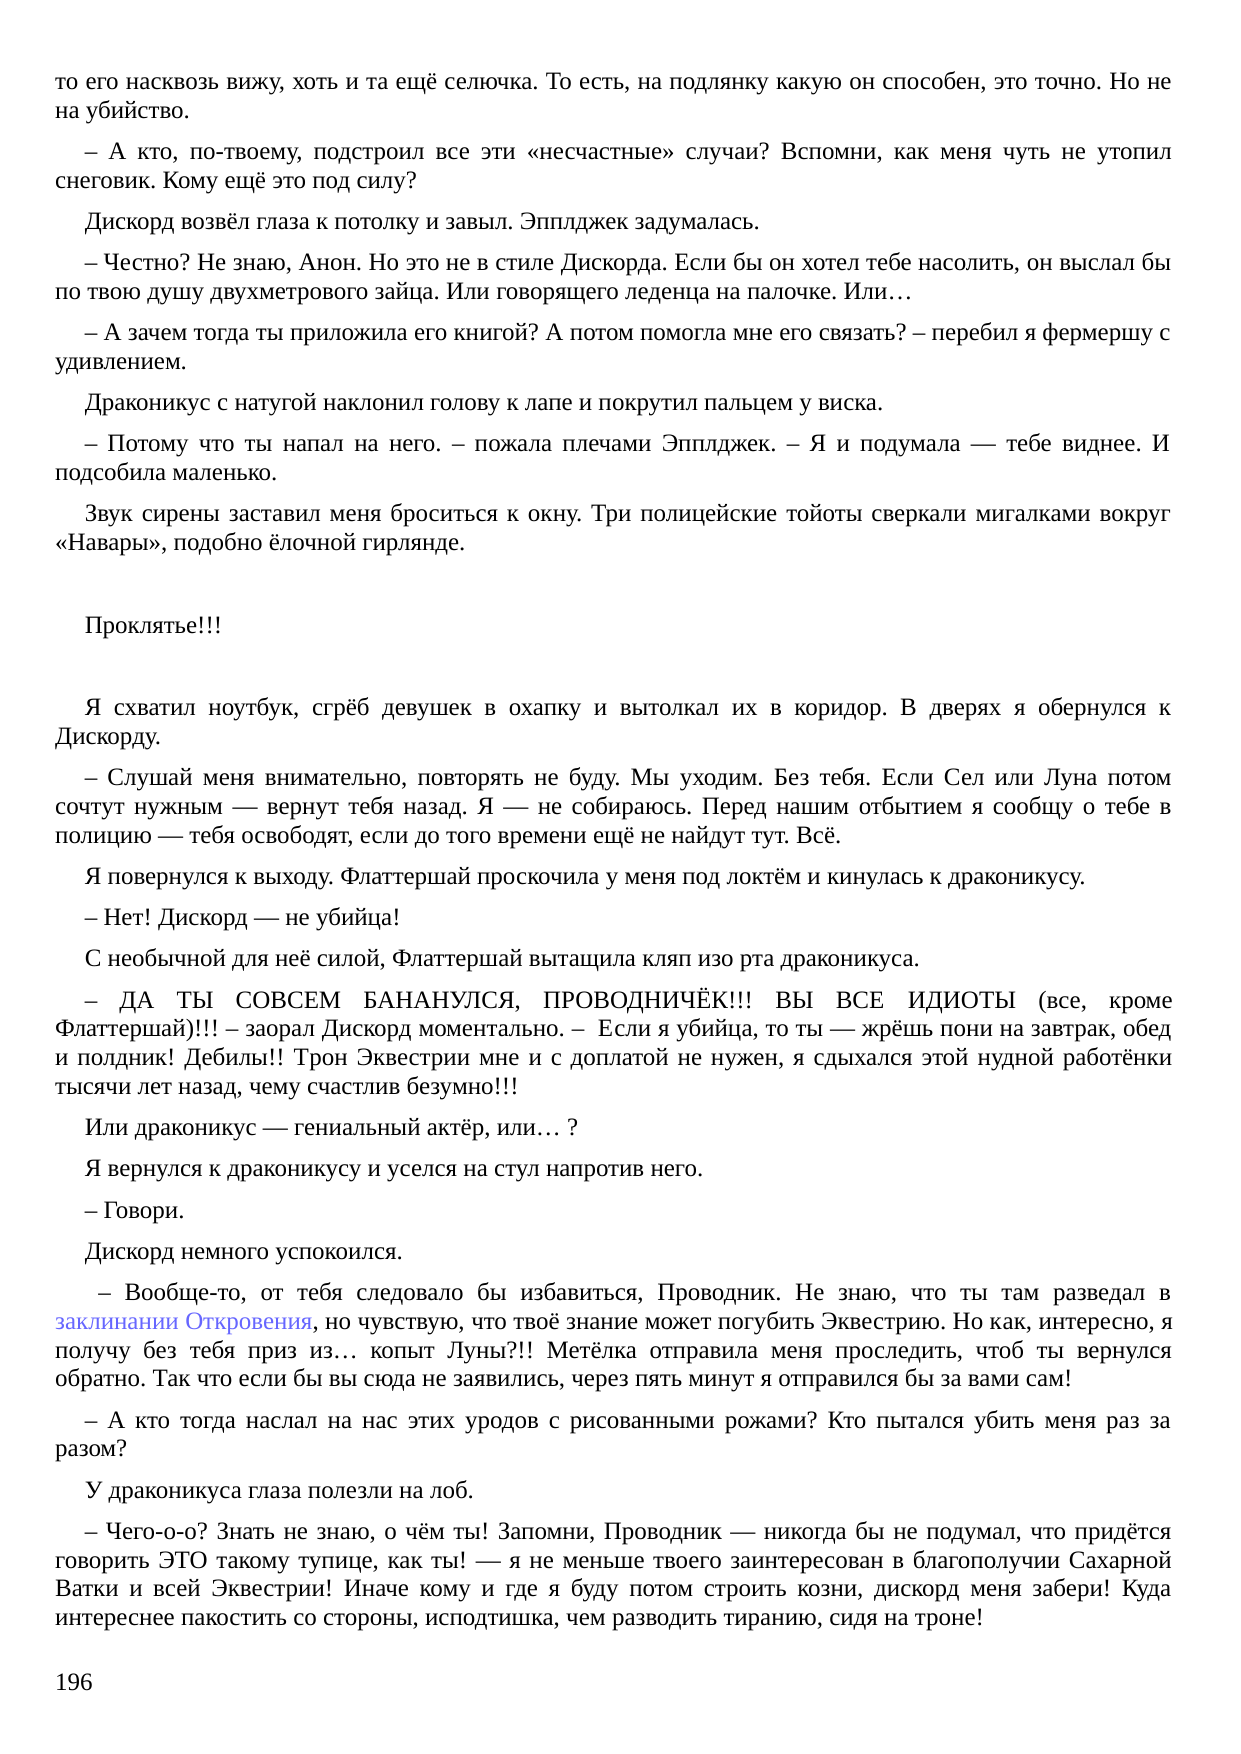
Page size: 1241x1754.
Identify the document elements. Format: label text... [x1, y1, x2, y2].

text Проклятье!!! [55, 610, 1173, 638]
text Я вернулся к драконикусу и уселся на стул напротив него. [55, 1153, 1173, 1182]
text Я схватил ноутбук, сгрёб девушек в охапку и вытолкал их в коридор. В дверях я обернулся к Дискорду. [55, 692, 1173, 750]
text – А кто тогда наслал на нас этих уродов с рисованными рожами? Кто пытался убить меня раз за разом? [55, 1405, 1173, 1462]
text – ДА ТЫ СОВСЕМ БАНАНУЛСЯ, ПРОВОДНИЧЁК!!! ВЫ ВСЕ ИДИОТЫ (все, кроме Флаттершай)!!! – заорал Дискорд моментально. – Если я убийца, то ты — жрёшь пони на завтрак, обед и полдник! Дебилы!! Трон Эквестрии мне и с доплатой не нужен, я сдыхался этой нудной работёнки тысячи лет назад, чему счастлив безумно!!! [55, 985, 1173, 1100]
text Звук сирены заставил меня броситься к окну. Три полицейские тойоты сверкали мигалками вокруг «Навары», подобно ёлочной гирлянде. [55, 498, 1173, 556]
text – Чего-о-о? Знать не знаю, о чём ты! Запомни, Проводник — никогда бы не подумал, что придётся говорить ЭТО такому тупице, как ты! — я не меньше твоего заинтересован в благополучии Сахарной Ватки и всей Эквестрии! Иначе кому и где я буду потом строить козни, дискорд меня забери! Куда интереснее пакостить со стороны, исподтишка, чем разводить тиранию, сидя на троне! [55, 1516, 1173, 1631]
text – Говори. [55, 1195, 1173, 1223]
text Дискорд немного успокоился. [55, 1236, 1173, 1265]
text – Потому что ты напал на него. – пожала плечами Эпплджек. – Я и подумала — тебе виднее. И подсобила маленько. [55, 428, 1173, 486]
text – Честно? Не знаю, Анон. Но это не в стиле Дискорда. Если бы он хотел тебе насолить, он выслал бы по твою душу двухметрового зайца. Или говорящего леденца на палочке. Или… [55, 247, 1173, 305]
text Или драконикус — гениальный актёр, или… ? [55, 1112, 1173, 1141]
text Я повернулся к выходу. Флаттершай проскочила у меня под локтём и кинулась к драконикусу. [55, 861, 1173, 890]
text то его насквозь вижу, хоть и та ещё селючка. То есть, на подлянку какую он способен, это точно. Но не на убийство. [55, 66, 1173, 123]
text – Вообще-то, от тебя следовало бы избавиться, Проводник. Не знаю, что ты там разведал в заклинании Откровения, но чувствую, что твоё знание может погубить Эквестрию. Но как, интересно, я получу без тебя приз из… копыт Луны?!! Метёлка отправила меня проследить, чтоб ты вернулся обратно. Так что если бы вы сюда не заявились, через пять минут я отправился бы за вами сам! [55, 1277, 1173, 1392]
text Дискорд возвёл глаза к потолку и завыл. Эпплджек задумалась. [55, 206, 1173, 235]
text С необычной для неё силой, Флаттершай вытащила кляп изо рта драконикуса. [55, 943, 1173, 972]
text – Слушай меня внимательно, повторять не буду. Мы уходим. Без тебя. Если Сел или Луна потом сочтут нужным — вернут тебя назад. Я — не собираюсь. Перед нашим отбытием я сообщу о тебе в полицию — тебя освободят, если до того времени ещё не найдут тут. Всё. [55, 762, 1173, 848]
text У драконикуса глаза полезли на лоб. [55, 1475, 1173, 1503]
text Драконикус с натугой наклонил голову к лапе и покрутил пальцем у виска. [55, 387, 1173, 416]
text – Нет! Дискорд — не убийца! [55, 902, 1173, 931]
text – А зачем тогда ты приложила его книгой? А потом помогла мне его связать? – перебил я фермершу с удивлением. [55, 317, 1173, 375]
text – А кто, по-твоему, подстроил все эти «несчастные» случаи? Вспомни, как меня чуть не утопил снеговик. Кому ещё это под силу? [55, 136, 1173, 193]
